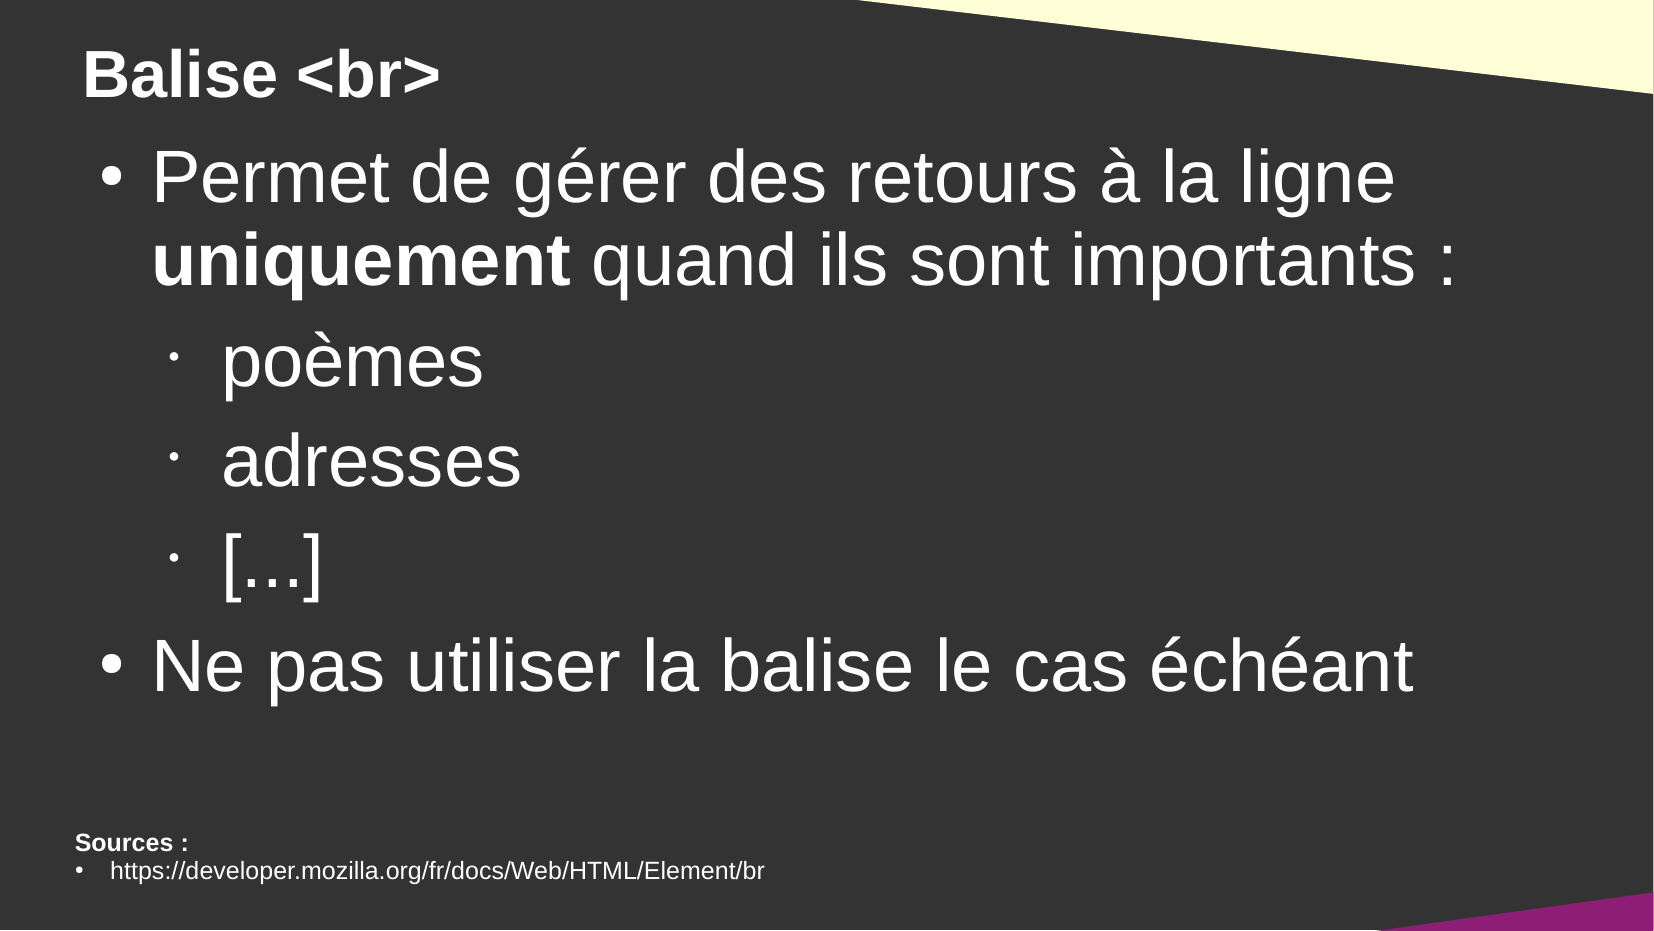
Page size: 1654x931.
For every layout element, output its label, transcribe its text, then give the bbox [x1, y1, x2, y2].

text_box [1375, 892, 1654, 931]
text_box Sources : https://developer.mozilla.org/fr/docs/Web/HTML/Element/br [59, 821, 1546, 931]
title Balise <br> [82, 37, 1571, 112]
list Permet de gérer des retours à la ligne uniquement quand ils sont importants : poèmes adresses [...] Ne pas utiliser la balise le cas échéant [80, 135, 1620, 709]
text_box [857, 0, 1654, 94]
